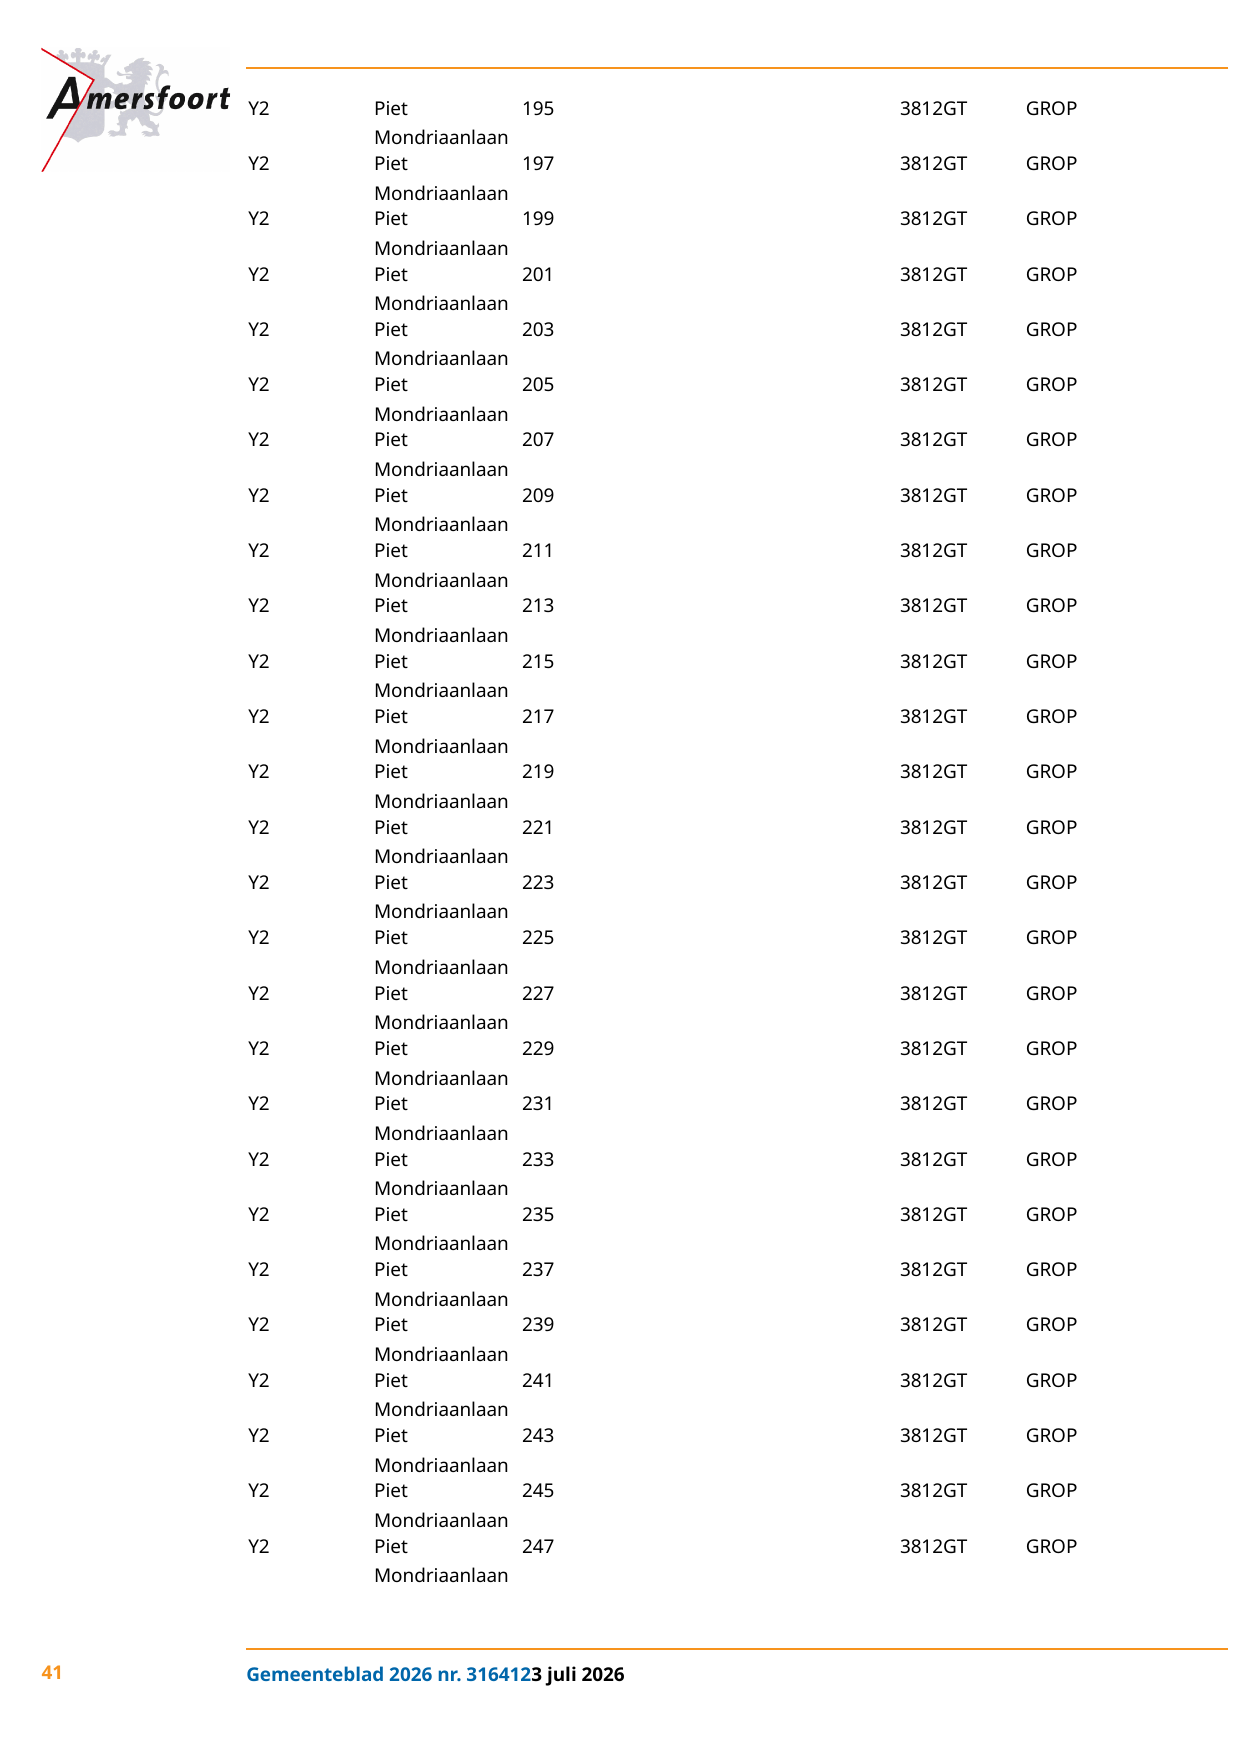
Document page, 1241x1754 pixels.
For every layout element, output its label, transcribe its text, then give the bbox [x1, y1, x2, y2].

table_cell 3812GT [900, 593, 1026, 648]
table_cell 241 [522, 1367, 648, 1422]
table_cell 243 [522, 1422, 648, 1478]
table_cell GROP [1026, 1090, 1152, 1146]
table_cell [774, 261, 900, 316]
table_cell 211 [522, 537, 648, 593]
table_cell Piet Mondriaanlaan [374, 1533, 522, 1588]
table_cell 3812GT [900, 1422, 1026, 1478]
table_cell Piet Mondriaanlaan [374, 95, 522, 150]
table_cell Piet Mondriaanlaan [374, 1035, 522, 1090]
table_cell Piet Mondriaanlaan [374, 1312, 522, 1367]
table_cell [774, 427, 900, 482]
table_cell [648, 1367, 774, 1422]
table_cell [648, 1478, 774, 1533]
table_cell Y2 [248, 1422, 374, 1478]
table_cell [774, 925, 900, 980]
table_cell [648, 150, 774, 205]
table_cell Y2 [248, 1201, 374, 1256]
table_cell 3812GT [900, 980, 1026, 1035]
table_cell Y2 [248, 593, 374, 648]
table_cell Piet Mondriaanlaan [374, 261, 522, 316]
table_cell GROP [1026, 925, 1152, 980]
table_cell Y2 [248, 371, 374, 427]
table_cell 223 [522, 869, 648, 924]
table_cell 205 [522, 371, 648, 427]
table_cell GROP [1026, 1146, 1152, 1201]
table_cell [774, 95, 900, 150]
table_cell [648, 316, 774, 371]
table_cell 3812GT [900, 371, 1026, 427]
table_cell [774, 1367, 900, 1422]
table_cell 3812GT [900, 205, 1026, 261]
table_cell 3812GT [900, 814, 1026, 869]
table_cell GROP [1026, 150, 1152, 205]
table_cell Piet Mondriaanlaan [374, 1422, 522, 1478]
table_cell 203 [522, 316, 648, 371]
table_cell 3812GT [900, 427, 1026, 482]
table_cell [648, 1035, 774, 1090]
table_cell [648, 759, 774, 814]
table_cell [648, 703, 774, 758]
table_cell 3812GT [900, 1367, 1026, 1422]
table_cell 3812GT [900, 1256, 1026, 1312]
table_cell GROP [1026, 814, 1152, 869]
table_cell Y2 [248, 1146, 374, 1201]
table_cell 3812GT [900, 150, 1026, 205]
table_cell 209 [522, 482, 648, 537]
table_cell Y2 [248, 427, 374, 482]
table_cell GROP [1026, 537, 1152, 593]
table_cell Piet Mondriaanlaan [374, 593, 522, 648]
table_cell GROP [1026, 1312, 1152, 1367]
table_cell 3812GT [900, 482, 1026, 537]
table_cell GROP [1026, 316, 1152, 371]
table_cell 247 [522, 1533, 648, 1588]
table_cell 3812GT [900, 1312, 1026, 1367]
picture [41, 47, 231, 172]
table_cell [648, 1201, 774, 1256]
table_cell GROP [1026, 1422, 1152, 1478]
table_cell [774, 537, 900, 593]
table_cell [774, 1478, 900, 1533]
table_cell Piet Mondriaanlaan [374, 537, 522, 593]
table_cell Piet Mondriaanlaan [374, 1146, 522, 1201]
table_cell 207 [522, 427, 648, 482]
table_cell Piet Mondriaanlaan [374, 427, 522, 482]
table_cell Y2 [248, 1367, 374, 1422]
table_cell Piet Mondriaanlaan [374, 150, 522, 205]
table_cell Y2 [248, 1256, 374, 1312]
table_cell 197 [522, 150, 648, 205]
table_cell Y2 [248, 316, 374, 371]
table_cell 195 [522, 95, 648, 150]
table_cell GROP [1026, 261, 1152, 316]
table_cell 3812GT [900, 925, 1026, 980]
table_cell 235 [522, 1201, 648, 1256]
table_cell 201 [522, 261, 648, 316]
table_cell [774, 1146, 900, 1201]
table_cell Piet Mondriaanlaan [374, 1478, 522, 1533]
table_cell Piet Mondriaanlaan [374, 925, 522, 980]
table_cell [648, 205, 774, 261]
table_cell [648, 869, 774, 924]
table_cell GROP [1026, 703, 1152, 758]
table_cell 3812GT [900, 1035, 1026, 1090]
table_cell [774, 593, 900, 648]
table_cell Piet Mondriaanlaan [374, 482, 522, 537]
table_cell Y2 [248, 1312, 374, 1367]
table_cell [648, 482, 774, 537]
table_cell GROP [1026, 1035, 1152, 1090]
table_cell Piet Mondriaanlaan [374, 1201, 522, 1256]
table_cell 3812GT [900, 316, 1026, 371]
table_cell Piet Mondriaanlaan [374, 980, 522, 1035]
table_cell [648, 427, 774, 482]
table_cell 3812GT [900, 95, 1026, 150]
table_cell GROP [1026, 869, 1152, 924]
table_cell [774, 1035, 900, 1090]
table_cell [774, 814, 900, 869]
table_cell [648, 980, 774, 1035]
table_cell [774, 1422, 900, 1478]
table_cell Y2 [248, 537, 374, 593]
table_cell [648, 648, 774, 703]
table_cell GROP [1026, 1478, 1152, 1533]
table_cell 3812GT [900, 1201, 1026, 1256]
table_cell [648, 1533, 774, 1588]
table_cell 3812GT [900, 261, 1026, 316]
table_cell GROP [1026, 1201, 1152, 1256]
table_cell [648, 1090, 774, 1146]
table_cell [774, 371, 900, 427]
table_cell 3812GT [900, 1090, 1026, 1146]
table_cell Y2 [248, 980, 374, 1035]
table_cell Y2 [248, 482, 374, 537]
table_cell Piet Mondriaanlaan [374, 869, 522, 924]
table_cell [648, 261, 774, 316]
table_cell GROP [1026, 1533, 1152, 1588]
table_cell GROP [1026, 980, 1152, 1035]
table_cell GROP [1026, 95, 1152, 150]
table_cell 199 [522, 205, 648, 261]
table_cell [774, 1090, 900, 1146]
table_cell GROP [1026, 1367, 1152, 1422]
table_cell Piet Mondriaanlaan [374, 371, 522, 427]
table_cell Y2 [248, 648, 374, 703]
table_cell Y2 [248, 1533, 374, 1588]
table_cell Piet Mondriaanlaan [374, 703, 522, 758]
table_cell Y2 [248, 95, 374, 150]
table_cell 237 [522, 1256, 648, 1312]
table_cell [648, 537, 774, 593]
table_cell Piet Mondriaanlaan [374, 759, 522, 814]
table_cell [774, 703, 900, 758]
table_cell GROP [1026, 427, 1152, 482]
table_cell Y2 [248, 869, 374, 924]
table_cell GROP [1026, 371, 1152, 427]
table_cell Y2 [248, 1035, 374, 1090]
table_cell [648, 925, 774, 980]
table_cell 215 [522, 648, 648, 703]
table_cell [774, 1201, 900, 1256]
table_cell [648, 593, 774, 648]
table_cell 219 [522, 759, 648, 814]
table_cell 3812GT [900, 648, 1026, 703]
table_cell 231 [522, 1090, 648, 1146]
table_cell 245 [522, 1478, 648, 1533]
table_cell Piet Mondriaanlaan [374, 1090, 522, 1146]
table_cell GROP [1026, 593, 1152, 648]
table_cell [774, 316, 900, 371]
table_cell 3812GT [900, 703, 1026, 758]
table_cell Y2 [248, 261, 374, 316]
table_cell Piet Mondriaanlaan [374, 1367, 522, 1422]
table_cell [648, 95, 774, 150]
table_cell Piet Mondriaanlaan [374, 1256, 522, 1312]
table_cell 229 [522, 1035, 648, 1090]
table_cell GROP [1026, 1256, 1152, 1312]
table_cell Piet Mondriaanlaan [374, 205, 522, 261]
table_cell [774, 150, 900, 205]
table_cell [774, 205, 900, 261]
table_cell Y2 [248, 925, 374, 980]
table_cell 3812GT [900, 1533, 1026, 1588]
table_cell GROP [1026, 482, 1152, 537]
table_cell Y2 [248, 150, 374, 205]
table_cell 225 [522, 925, 648, 980]
table_cell 3812GT [900, 537, 1026, 593]
table_cell [774, 1312, 900, 1367]
table_cell Y2 [248, 759, 374, 814]
table_cell Y2 [248, 703, 374, 758]
table_cell GROP [1026, 648, 1152, 703]
table_cell GROP [1026, 205, 1152, 261]
table_cell [774, 1256, 900, 1312]
table_cell 227 [522, 980, 648, 1035]
table_cell [774, 869, 900, 924]
table_cell [774, 482, 900, 537]
table_cell [774, 648, 900, 703]
table_cell [648, 1146, 774, 1201]
table_cell [774, 1533, 900, 1588]
table_cell 3812GT [900, 1146, 1026, 1201]
table_cell 213 [522, 593, 648, 648]
table_cell Piet Mondriaanlaan [374, 316, 522, 371]
table_cell 3812GT [900, 869, 1026, 924]
table_cell [648, 1256, 774, 1312]
table_cell Y2 [248, 814, 374, 869]
table_cell GROP [1026, 759, 1152, 814]
table_cell [648, 1422, 774, 1478]
table_cell 217 [522, 703, 648, 758]
table_cell 233 [522, 1146, 648, 1201]
table_cell Piet Mondriaanlaan [374, 814, 522, 869]
table_cell Y2 [248, 1090, 374, 1146]
table_cell Y2 [248, 205, 374, 261]
table_cell [774, 759, 900, 814]
table_cell [648, 1312, 774, 1367]
table_cell 221 [522, 814, 648, 869]
table_cell 3812GT [900, 1478, 1026, 1533]
table_cell 3812GT [900, 759, 1026, 814]
table_cell [774, 980, 900, 1035]
table_cell [648, 814, 774, 869]
table_cell Piet Mondriaanlaan [374, 648, 522, 703]
table_cell 239 [522, 1312, 648, 1367]
table_cell Y2 [248, 1478, 374, 1533]
table_cell [648, 371, 774, 427]
